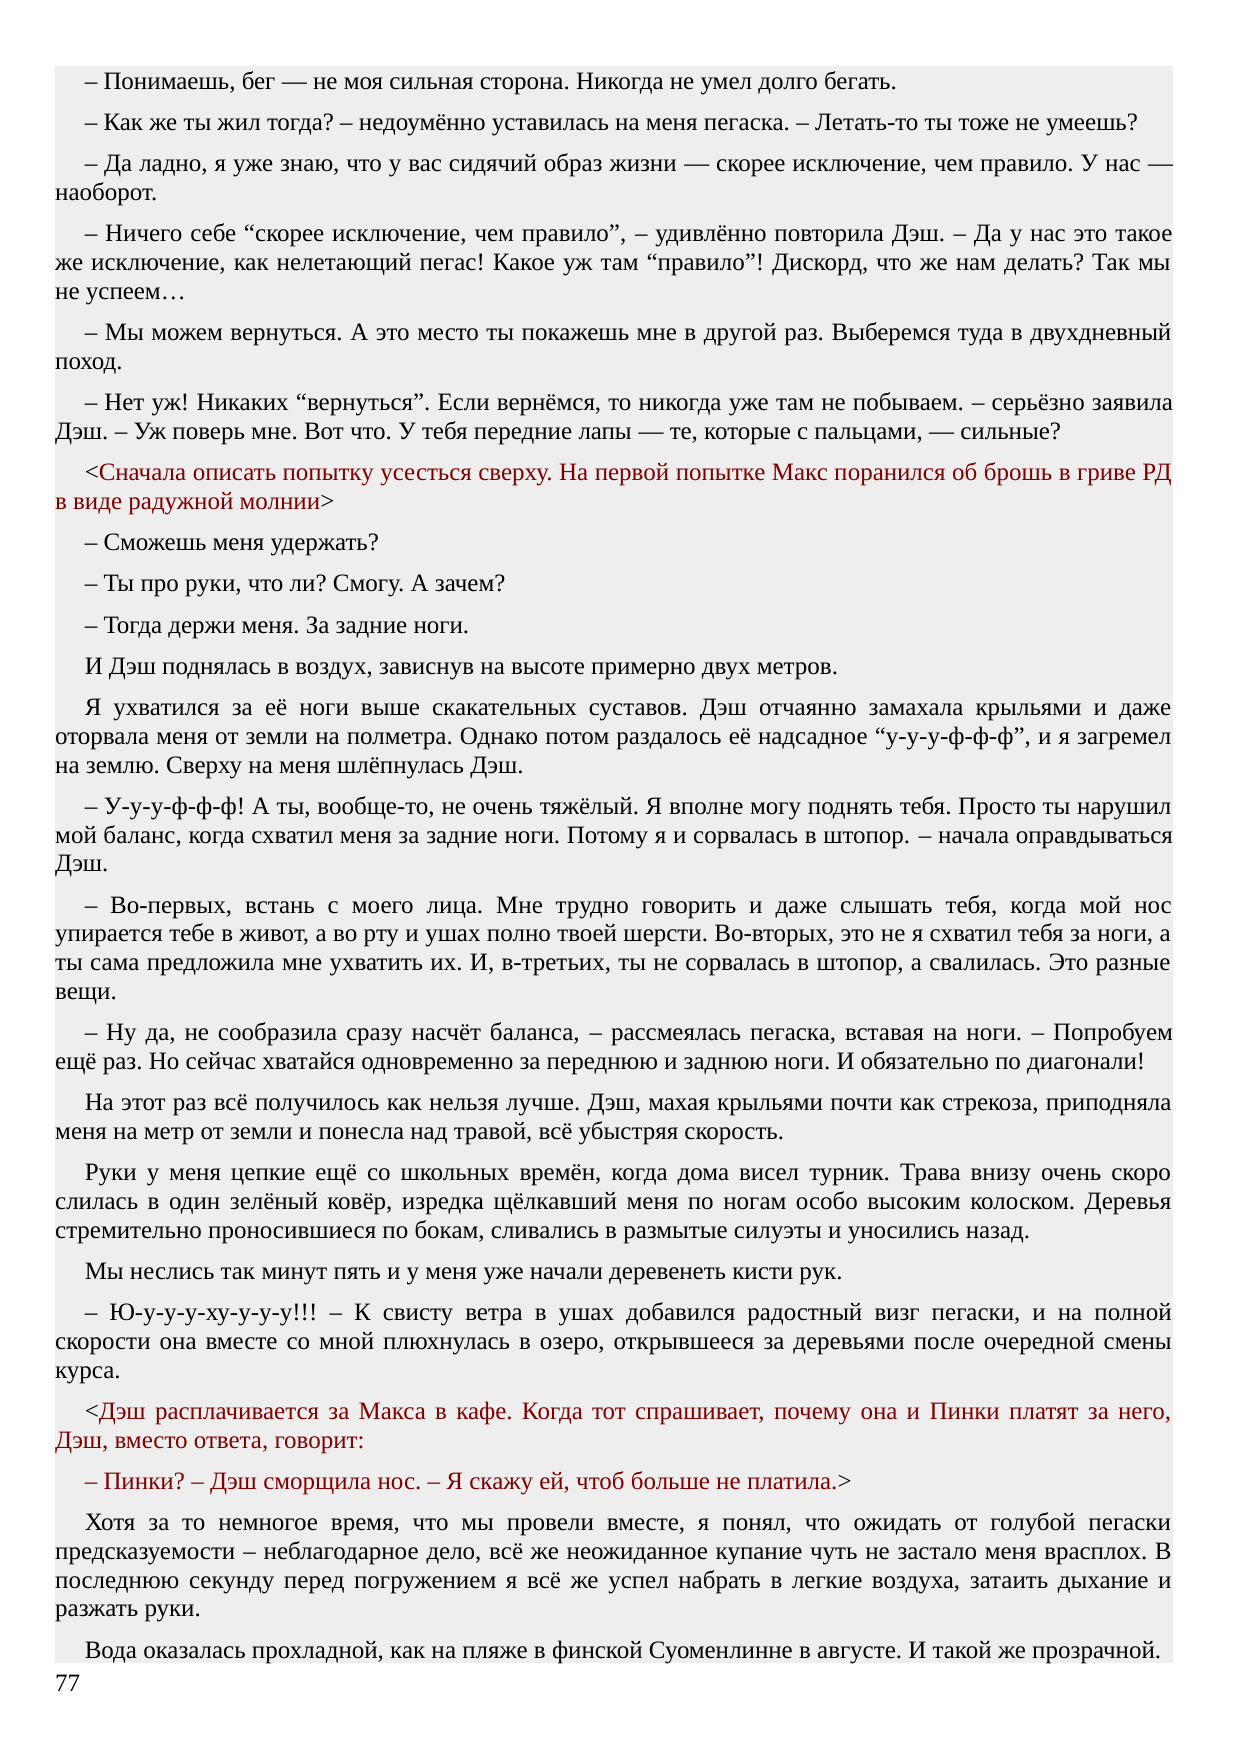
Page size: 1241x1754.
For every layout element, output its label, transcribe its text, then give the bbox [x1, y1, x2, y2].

text – Ты про руки, что ли? Смогу. А зачем? [55, 568, 1173, 597]
text – Пинки? – Дэш сморщила нос. – Я скажу ей, чтоб больше не платила.> [55, 1466, 1173, 1495]
text – Нет уж! Никаких “вернуться”. Если вернёмся, то никогда уже там не побываем. – серьёзно заявила Дэш. – Уж поверь мне. Вот что. У тебя передние лапы — те, которые с пальцами, — сильные? [55, 387, 1173, 445]
text <Дэш расплачивается за Макса в кафе. Когда тот спрашивает, почему она и Пинки платят за него, Дэш, вместо ответа, говорит: [55, 1396, 1173, 1453]
text Вода оказалась прохладной, как на пляже в финской Суоменлинне в августе. И такой же прозрачной. [55, 1635, 1173, 1663]
text – Тогда держи меня. За задние ноги. [55, 610, 1173, 638]
text Хотя за то немногое время, что мы провели вместе, я понял, что ожидать от голубой пегаски предсказуемости – неблагодарное дело, всё же неожиданное купание чуть не застало меня врасплох. В последнюю секунду перед погружением я всё же успел набрать в легкие воздуха, затаить дыхание и разжать руки. [55, 1507, 1173, 1622]
text <Cначала описать попытку усесться сверху. На первой попытке Макс поранился об брошь в гриве РД в виде радужной молнии> [55, 457, 1173, 515]
text Мы неслись так минут пять и у меня уже начали деревенеть кисти рук. [55, 1256, 1173, 1285]
text – Понимаешь, бег — не моя сильная сторона. Никогда не умел долго бегать. [55, 66, 1173, 95]
text Руки у меня цепкие ещё со школьных времён, когда дома висел турник. Трава внизу очень скоро слилась в один зелёный ковёр, изредка щёлкавший меня по ногам особо высоким колоском. Деревья стремительно проносившиеся по бокам, сливались в размытые силуэты и уносились назад. [55, 1157, 1173, 1243]
text – Мы можем вернуться. А это место ты покажешь мне в другой раз. Выберемся туда в двухдневный поход. [55, 317, 1173, 375]
text – Во-первых, встань с моего лица. Мне трудно говорить и даже слышать тебя, когда мой нос упирается тебе в живот, а во рту и ушах полно твоей шерсти. Во-вторых, это не я схватил тебя за ноги, а ты сама предложила мне ухватить их. И, в-третьих, ты не сорвалась в штопор, а свалилась. Это разные вещи. [55, 890, 1173, 1005]
text – Как же ты жил тогда? – недоумённо уставилась на меня пегаска. – Летать-то ты тоже не умеешь? [55, 107, 1173, 136]
text – Да ладно, я уже знаю, что у вас сидячий образ жизни — скорее исключение, чем правило. У нас — наоборот. [55, 148, 1173, 206]
text И Дэш поднялась в воздух, зависнув на высоте примерно двух метров. [55, 651, 1173, 680]
text – Ю-у-у-у-ху-у-у-у!!! – К свисту ветра в ушах добавился радостный визг пегаски, и на полной скорости она вместе со мной плюхнулась в озеро, открывшееся за деревьями после очередной смены курса. [55, 1297, 1173, 1383]
text – Ничего себе “скорее исключение, чем правило”, – удивлённо повторила Дэш. – Да у нас это такое же исключение, как нелетающий пегас! Какое уж там “правило”! Дискорд, что же нам делать? Так мы не успеем… [55, 218, 1173, 305]
text – У-у-у-ф-ф-ф! А ты, вообще-то, не очень тяжёлый. Я вполне могу поднять тебя. Просто ты нарушил мой баланс, когда схватил меня за задние ноги. Потому я и сорвалась в штопор. – начала оправдываться Дэш. [55, 791, 1173, 877]
text – Сможешь меня удержать? [55, 527, 1173, 556]
text – Ну да, не сообразила сразу насчёт баланса, – рассмеялась пегаска, вставая на ноги. – Попробуем ещё раз. Но сейчас хватайся одновременно за переднюю и заднюю ноги. И обязательно по диагонали! [55, 1017, 1173, 1075]
text Я ухватился за её ноги выше скакательных суставов. Дэш отчаянно замахала крыльями и даже оторвала меня от земли на полметра. Однако потом раздалось её надсадное “у-у-у-ф-ф-ф”, и я загремел на землю. Сверху на меня шлёпнулась Дэш. [55, 692, 1173, 778]
text На этот раз всё получилось как нельзя лучше. Дэш, махая крыльями почти как стрекоза, приподняла меня на метр от земли и понесла над травой, всё убыстряя скорость. [55, 1087, 1173, 1145]
